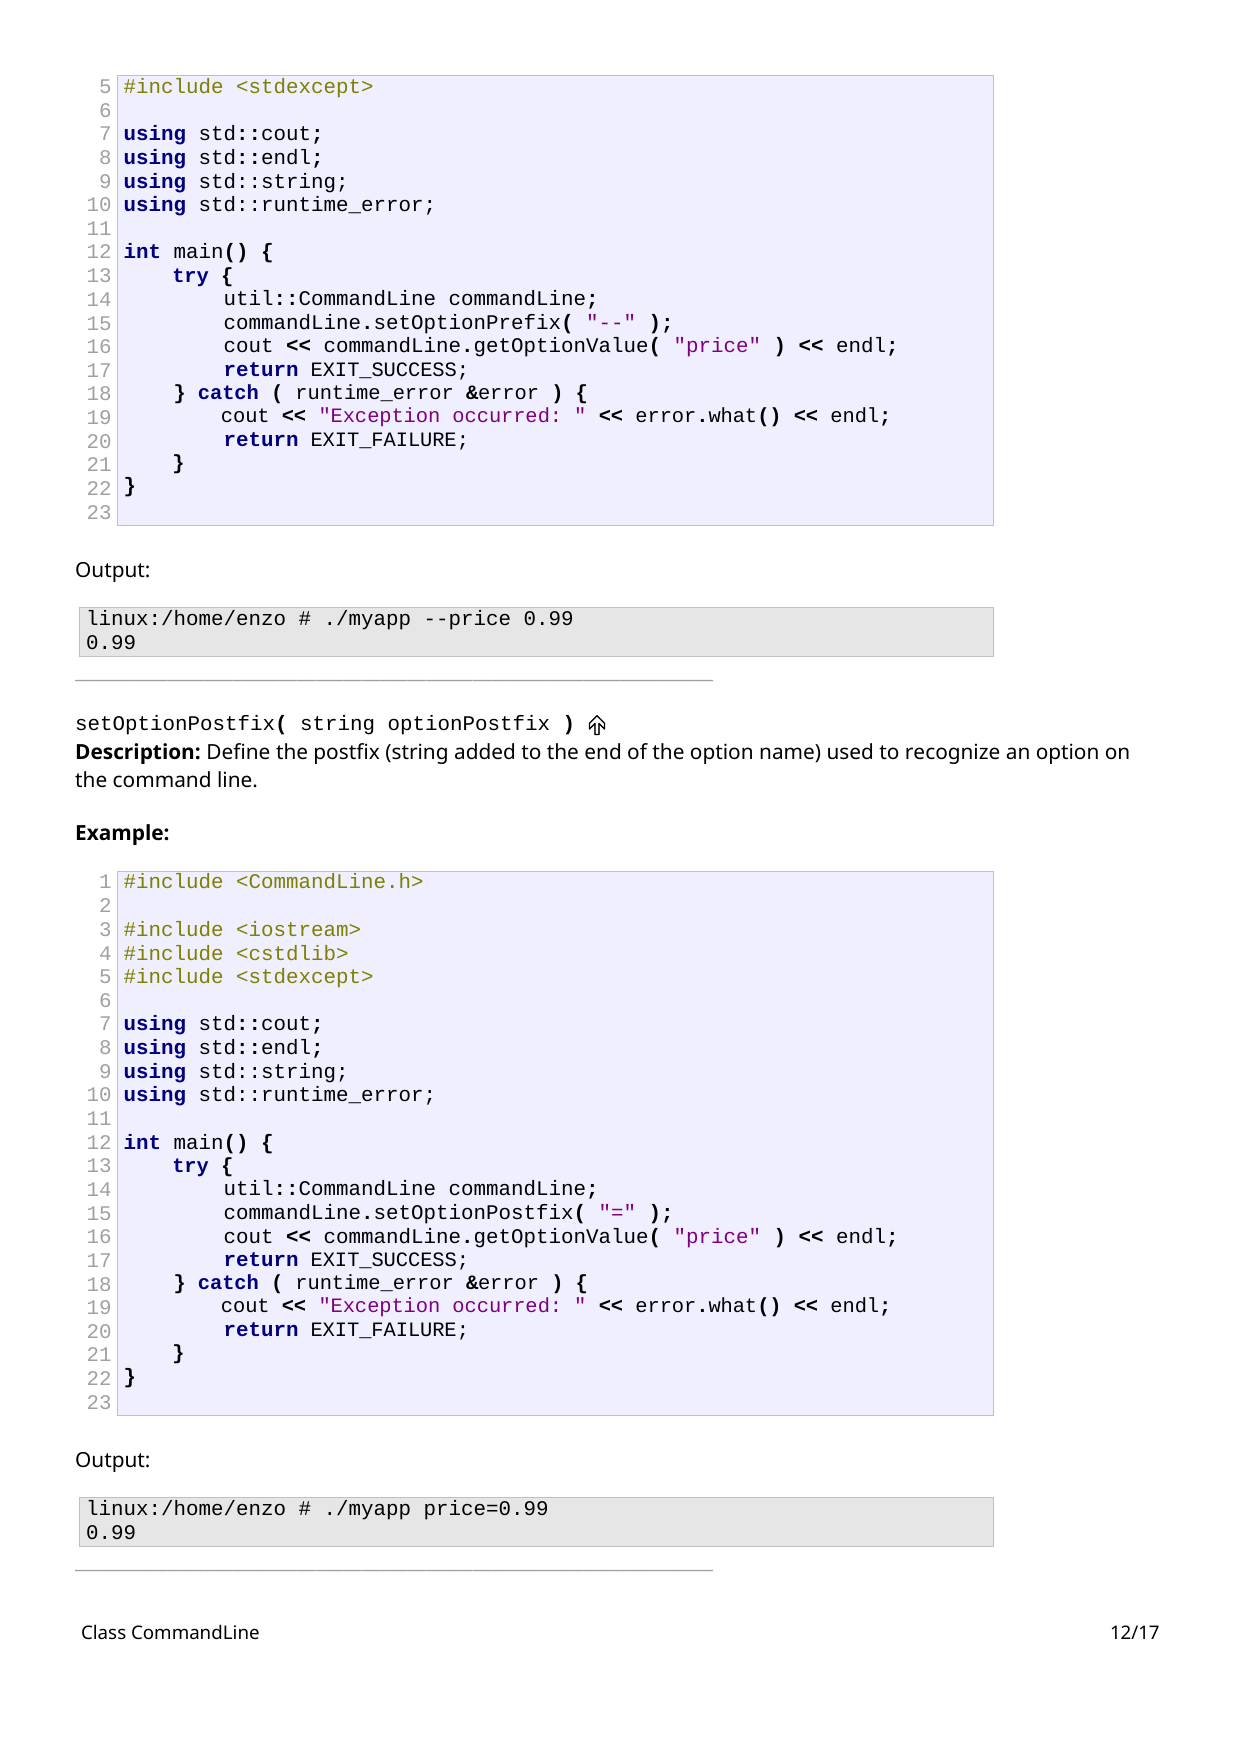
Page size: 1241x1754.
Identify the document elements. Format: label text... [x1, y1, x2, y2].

text _____________________________________________________________________ [75, 1547, 1165, 1575]
text Output: [75, 555, 1165, 583]
text Output: [75, 1445, 1165, 1474]
text setOptionPostfix( string optionPostfix )  [75, 713, 1165, 737]
text _____________________________________________________________________ [75, 657, 1165, 685]
table_header 5 6 7 8 9 10 11 12 13 14 15 16 17 18 19 20 21 22 23 [80, 75, 117, 525]
table_header linux:/home/enzo # ./myapp --price 0.99 0.99 [80, 608, 993, 656]
table_header 1 2 3 4 5 6 7 8 9 10 11 12 13 14 15 16 17 18 19 20 21 22 23 [80, 871, 117, 1415]
text Description: Define the postfix (string added to the end of the option name) used to recognize an option on the command line. [75, 737, 1165, 818]
table_header linux:/home/enzo # ./myapp price=0.99 0.99 [80, 1498, 993, 1546]
table_header #include <stdexcept> using std::cout; using std::endl; using std::string; using std::runtime_error; int main() { try { util::CommandLine commandLine; commandLine.setOptionPrefix( "--" ); cout << commandLine.getOptionValue( "price" ) << endl; return EXIT_SUCCESS; } catch ( runtime_error &error ) { cout << "Exception occurred: " << error.what() << endl; return EXIT_FAILURE; } } [118, 76, 993, 525]
text Example: [75, 818, 1165, 871]
table_header #include <CommandLine.h> #include <iostream> #include <cstdlib> #include <stdexcept> using std::cout; using std::endl; using std::string; using std::runtime_error; int main() { try { util::CommandLine commandLine; commandLine.setOptionPostfix( "=" ); cout << commandLine.getOptionValue( "price" ) << endl; return EXIT_SUCCESS; } catch ( runtime_error &error ) { cout << "Exception occurred: " << error.what() << endl; return EXIT_FAILURE; } } [118, 872, 993, 1415]
